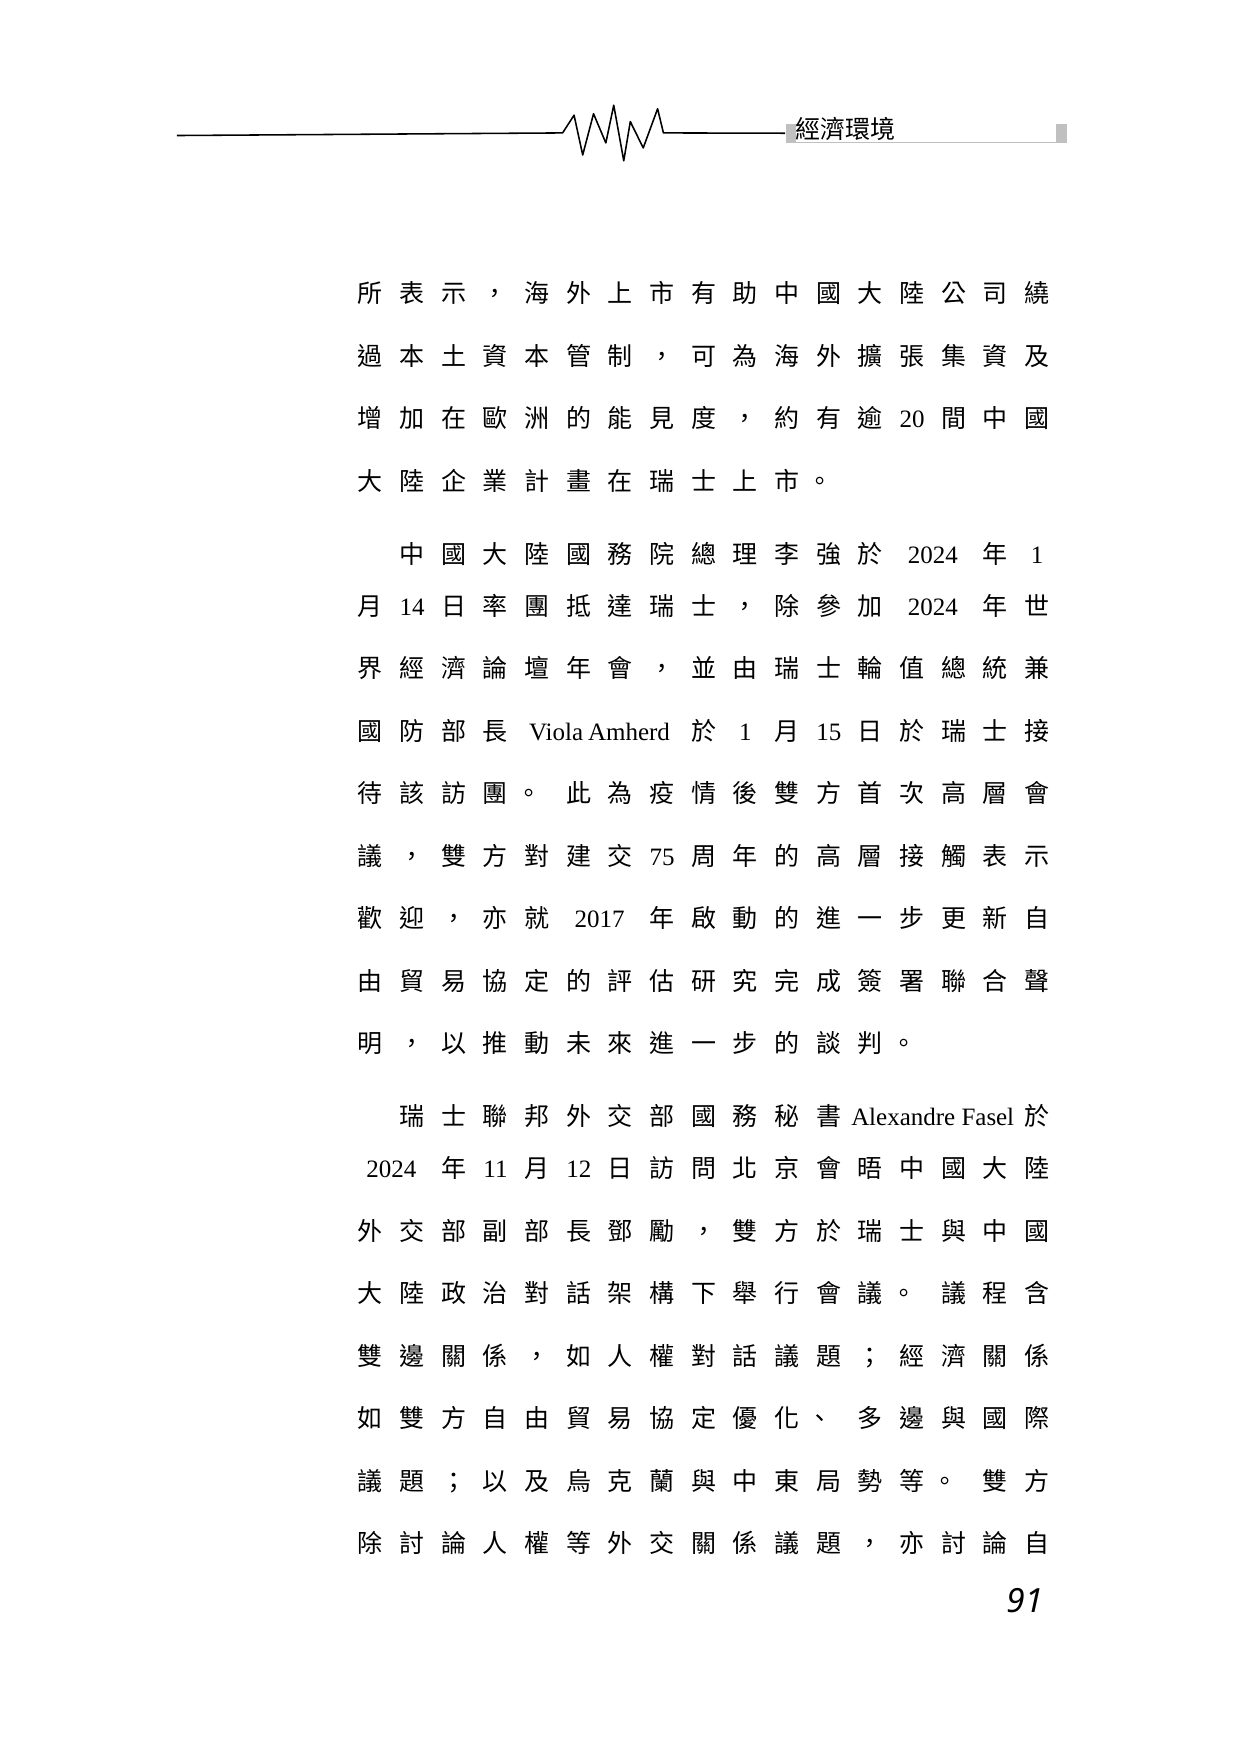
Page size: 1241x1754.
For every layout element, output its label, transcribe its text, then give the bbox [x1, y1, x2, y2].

text 瑞士聯邦外交部國務秘書Alexandre Fasel於2024年11月12日訪問北京會晤中國大陸外交部副部長鄧勵，雙方於瑞士與中國大陸政治對話架構下舉行會議。議程含雙邊關係，如人權對話議題；經濟關係如雙方自由貿易協定優化、多邊與國際議題；以及烏克蘭與中東局勢等。雙方除討論人權等外交關係議題，亦討論自 [330, 1063, 1058, 1563]
text 所表示，海外上市有助中國大陸公司繞過本土資本管制，可為海外擴張集資及增加在歐洲的能見度，約有逾20間中國大陸企業計畫在瑞士上市。 [330, 250, 1058, 500]
text 中國大陸國務院總理李強於2024年1月14日率團抵達瑞士，除參加2024年世界經濟論壇年會，並由瑞士輪值總統兼國防部長Viola Amherd於1月15日於瑞士接待該訪團。此為疫情後雙方首次高層會議，雙方對建交75周年的高層接觸表示歡迎，亦就2017年啟動的進一步更新自由貿易協定的評估研究完成簽署聯合聲明，以推動未來進一步的談判。 [330, 500, 1058, 1063]
